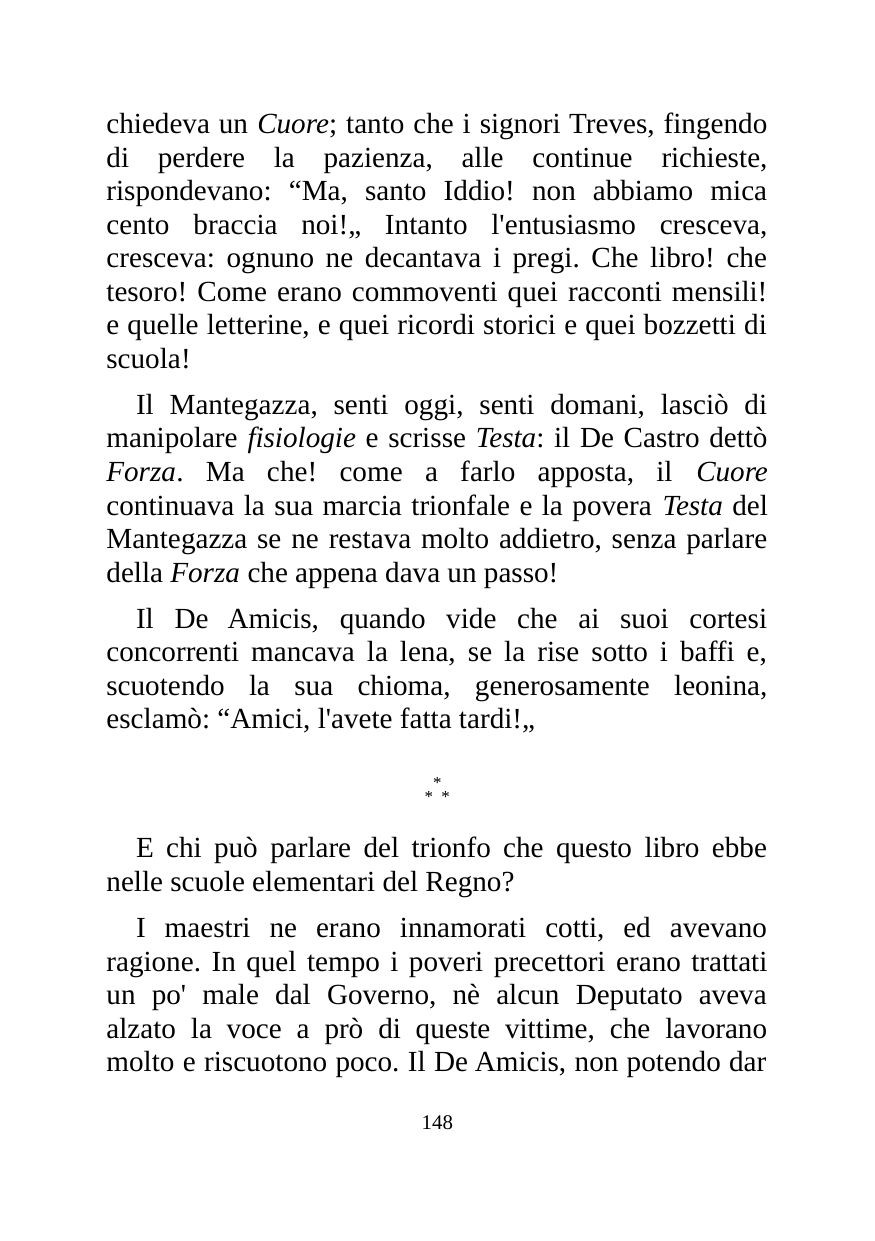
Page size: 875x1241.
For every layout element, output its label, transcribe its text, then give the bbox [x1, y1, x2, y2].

text Il Mantegazza, senti oggi, senti domani, lasciò di manipolare fisiologie e scrisse Testa: il De Castro dettò Forza. Ma che! come a farlo apposta, il Cuore continuava la sua marcia trionfale e la povera Testa del Mantegazza se ne restava molto addietro, senza parlare della Forza che appena dava un passo! [106, 387, 768, 588]
text I maestri ne erano innamorati cotti, ed avevano ragione. In quel tempo i poveri precettori erano trattati un po' male dal Governo, nè alcun Deputato aveva alzato la voce a prò di queste vittime, che lavorano molto e riscuotono poco. Il De Amicis, non potendo dar [106, 910, 768, 1078]
text E chi può parlare del trionfo che questo libro ebbe nelle scuole elementari del Regno? [106, 831, 768, 898]
text Il De Amicis, quando vide che ai suoi cortesi concorrenti mancava la lena, se la rise sotto i baffi e, scuotendo la sua chioma, generosamente leonina, esclamò: “Amici, l'avete fatta tardi!„ [106, 601, 768, 735]
text chiedeva un Cuore; tanto che i signori Treves, fingendo di perdere la pazienza, alle continue richieste, rispondevano: “Ma, santo Iddio! non abbiamo mica cento braccia noi!„ Intanto l'entusiasmo cresceva, cresceva: ognuno ne decantava i pregi. Che libro! che tesoro! Come erano commoventi quei racconti mensili! e quelle letterine, e quei ricordi storici e quei bozzetti di scuola! [106, 106, 768, 374]
text *** [106, 772, 768, 806]
